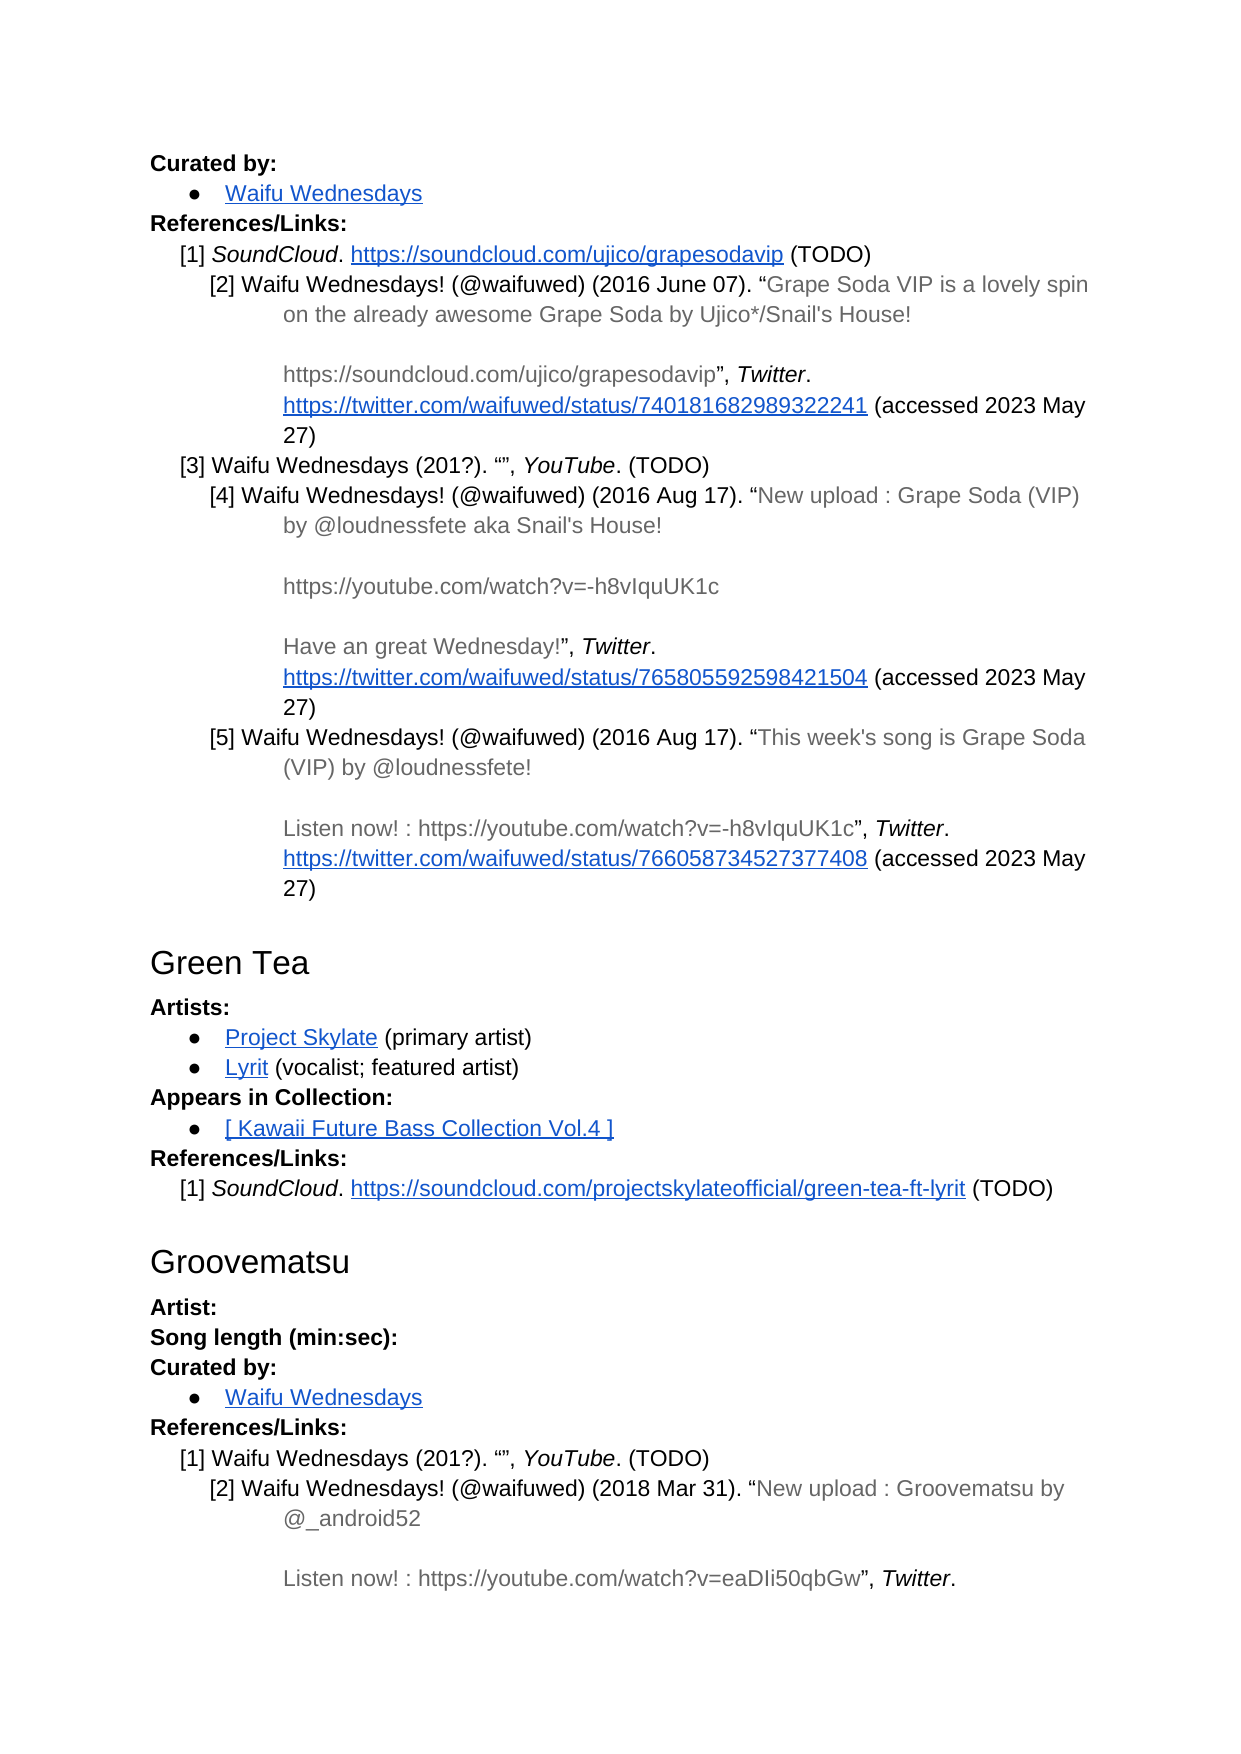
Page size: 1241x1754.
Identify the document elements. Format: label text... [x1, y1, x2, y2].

subtitle Green Tea [150, 943, 1090, 981]
text [5] Waifu Wednesdays! (@waifuwed) (2016 Aug 17). “This week's song is Grape Soda (VIP) by @loudnessfete! Listen now! : https://youtube.com/watch?v=-h8vIquUK1c”, Twitter. https://twitter.com/waifuwed/status/766058734527377408 (accessed 2023 May 27) [209, 724, 1090, 901]
list Waifu Wednesdays [187, 1384, 1090, 1411]
text References/Links: [150, 1145, 1090, 1171]
list Waifu Wednesdays [187, 180, 1090, 207]
text [1] SoundCloud. https://soundcloud.com/projectskylateofficial/green-tea-ft-lyrit (TODO) [179, 1175, 1090, 1201]
text References/Links: [150, 1414, 1090, 1441]
list Lyrit (vocalist; featured artist) [187, 1054, 1090, 1080]
text [1] Waifu Wednesdays (201?). “”, YouTube. (TODO) [179, 1444, 1090, 1471]
text Song length (min:sec): [150, 1324, 1090, 1350]
text Curated by: [150, 1354, 1090, 1380]
text [2] Waifu Wednesdays! (@waifuwed) (2018 Mar 31). “New upload : Groovematsu by @_android52 Listen now! : https://youtube.com/watch?v=eaDIi50qbGw”, Twitter. [209, 1475, 1090, 1592]
list Project Skylate (primary artist) [187, 1024, 1090, 1050]
text [4] Waifu Wednesdays! (@waifuwed) (2016 Aug 17). “New upload : Grape Soda (VIP) by @loudnessfete aka Snail's House! https://youtube.com/watch?v=-h8vIquUK1c Have an great Wednesday!”, Twitter. https://twitter.com/waifuwed/status/765805592598421504 (accessed 2023 May 27) [209, 482, 1090, 720]
text [2] Waifu Wednesdays! (@waifuwed) (2016 June 07). “Grape Soda VIP is a lovely spin on the already awesome Grape Soda by Ujico*/Snail's House! https://soundcloud.com/ujico/grapesodavip”, Twitter. https://twitter.com/waifuwed/status/740181682989322241 (accessed 2023 May 27) [209, 271, 1090, 448]
text [3] Waifu Wednesdays (201?). “”, YouTube. (TODO) [179, 452, 1090, 478]
text References/Links: [150, 210, 1090, 237]
text Appears in Collection: [150, 1084, 1090, 1111]
text Artist: [150, 1293, 1090, 1320]
text [1] SoundCloud. https://soundcloud.com/ujico/grapesodavip (TODO) [179, 241, 1090, 267]
list [ Kawaii Future Bass Collection Vol.4 ] [187, 1114, 1090, 1141]
subtitle Groovematsu [150, 1243, 1090, 1281]
text Curated by: [150, 150, 1090, 176]
text Artists: [150, 994, 1090, 1020]
